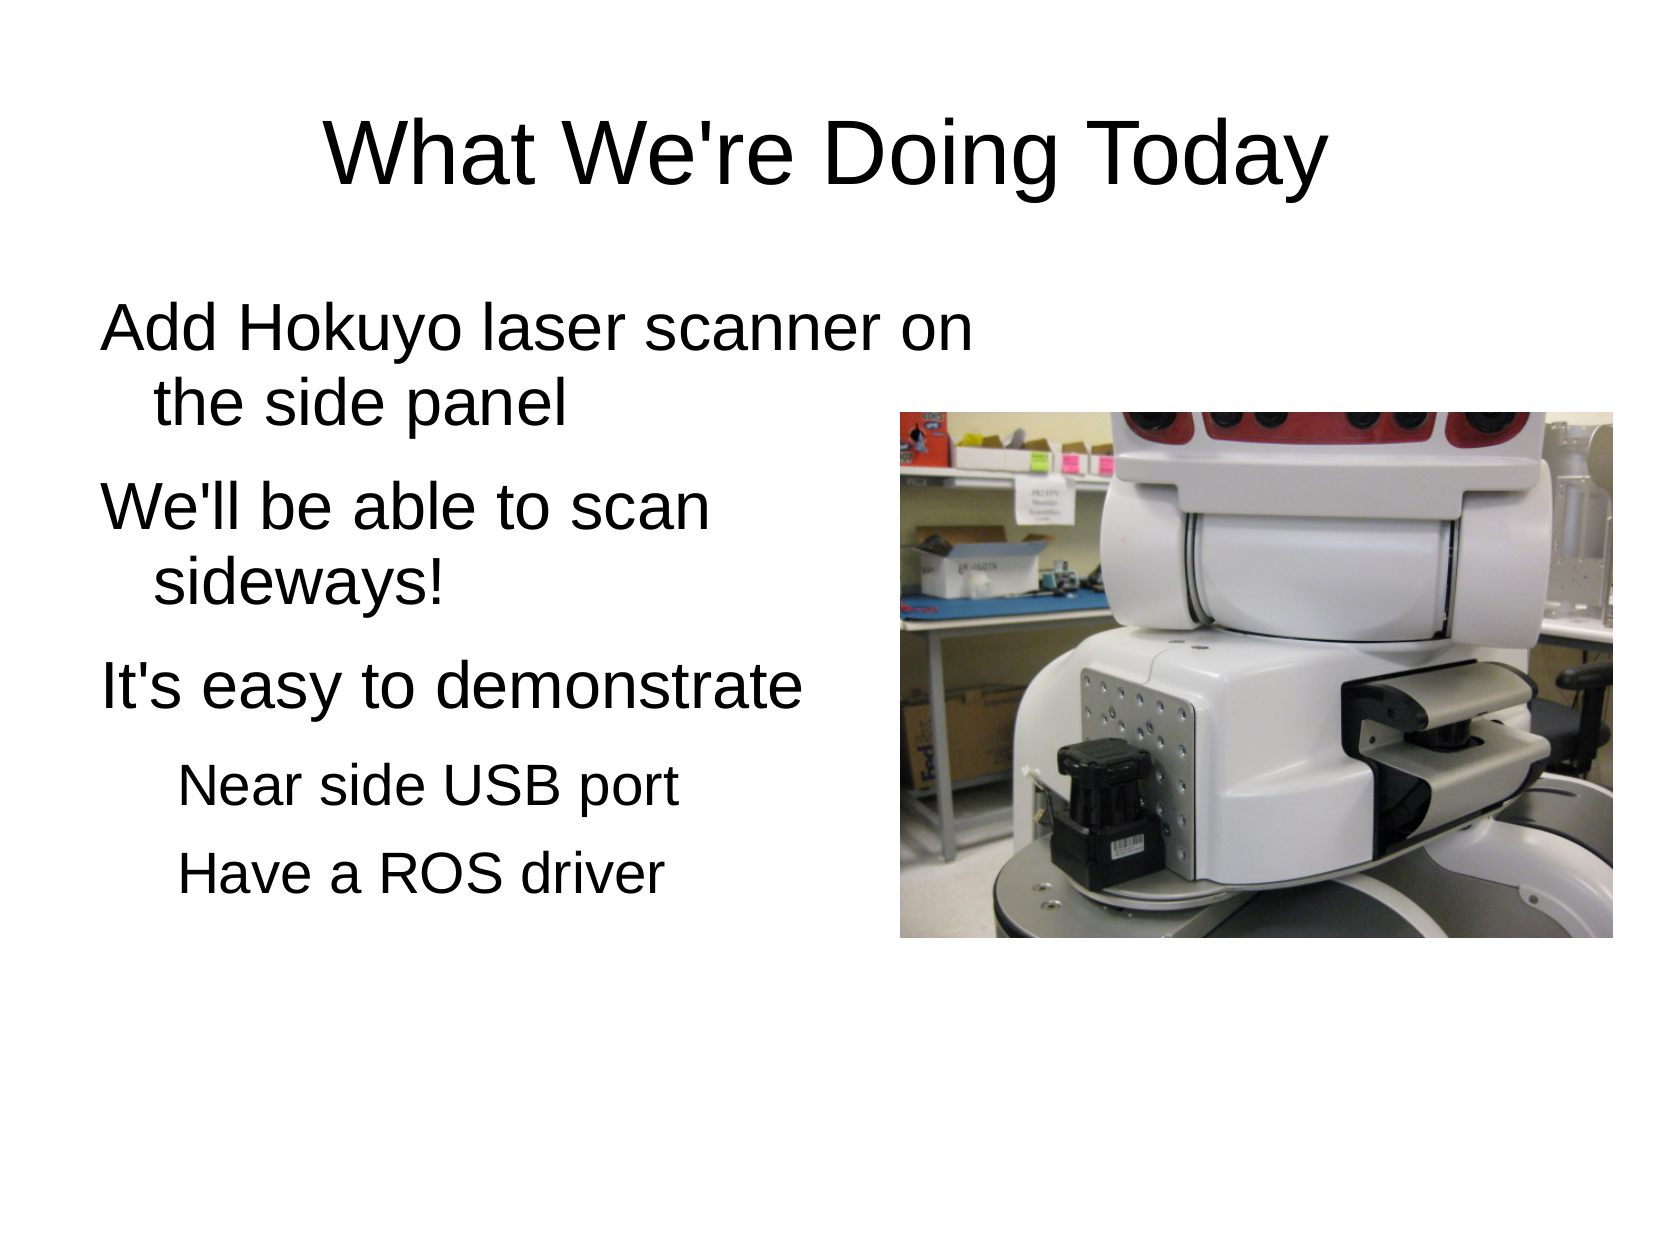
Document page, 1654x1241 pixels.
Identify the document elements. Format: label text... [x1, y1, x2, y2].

picture [900, 412, 1613, 938]
title What We're Doing Today [82, 56, 1571, 250]
list Add Hokuyo laser scanner on the side panel We'll be able to scan sideways! It's easy to demonstrate Near side USB port Have a ROS driver [82, 290, 1013, 1094]
